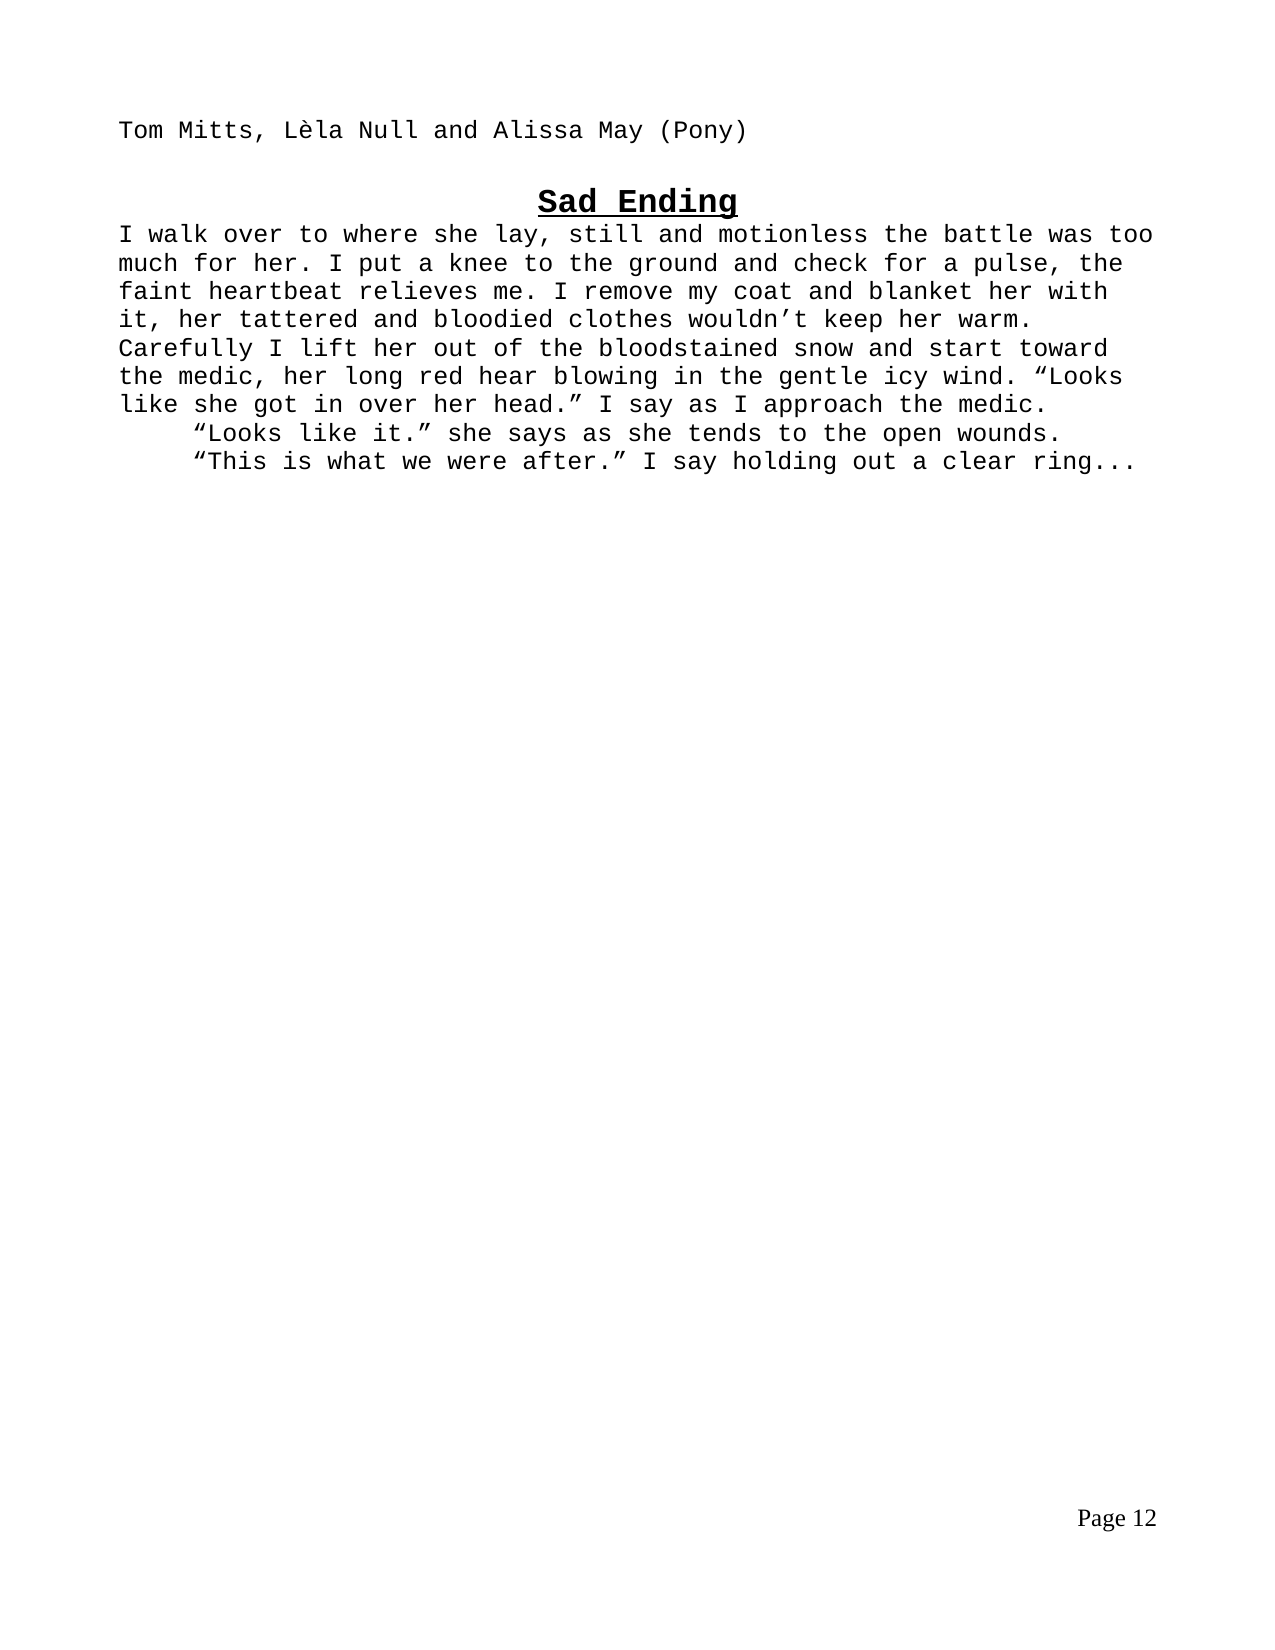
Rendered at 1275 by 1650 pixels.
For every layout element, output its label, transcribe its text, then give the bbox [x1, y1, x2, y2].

text “This is what we were after.” I say holding out a clear ring... [118, 449, 1157, 477]
text Tom Mitts, Lèla Null and Alissa May (Pony) [118, 118, 1157, 146]
text “Looks like it.” she says as she tends to the open wounds. [118, 420, 1157, 449]
text I walk over to where she lay, still and motionless the battle was too much for her. I put a knee to the ground and check for a pulse, the faint heartbeat relieves me. I remove my coat and blanket her with it, her tattered and bloodied clothes wouldn’t keep her warm. Carefully I lift her out of the bloodstained snow and start toward the medic, her long red hear blowing in the gentle icy wind. “Looks like she got in over her head.” I say as I approach the medic. [118, 222, 1157, 420]
text Sad Ending [118, 184, 1157, 222]
